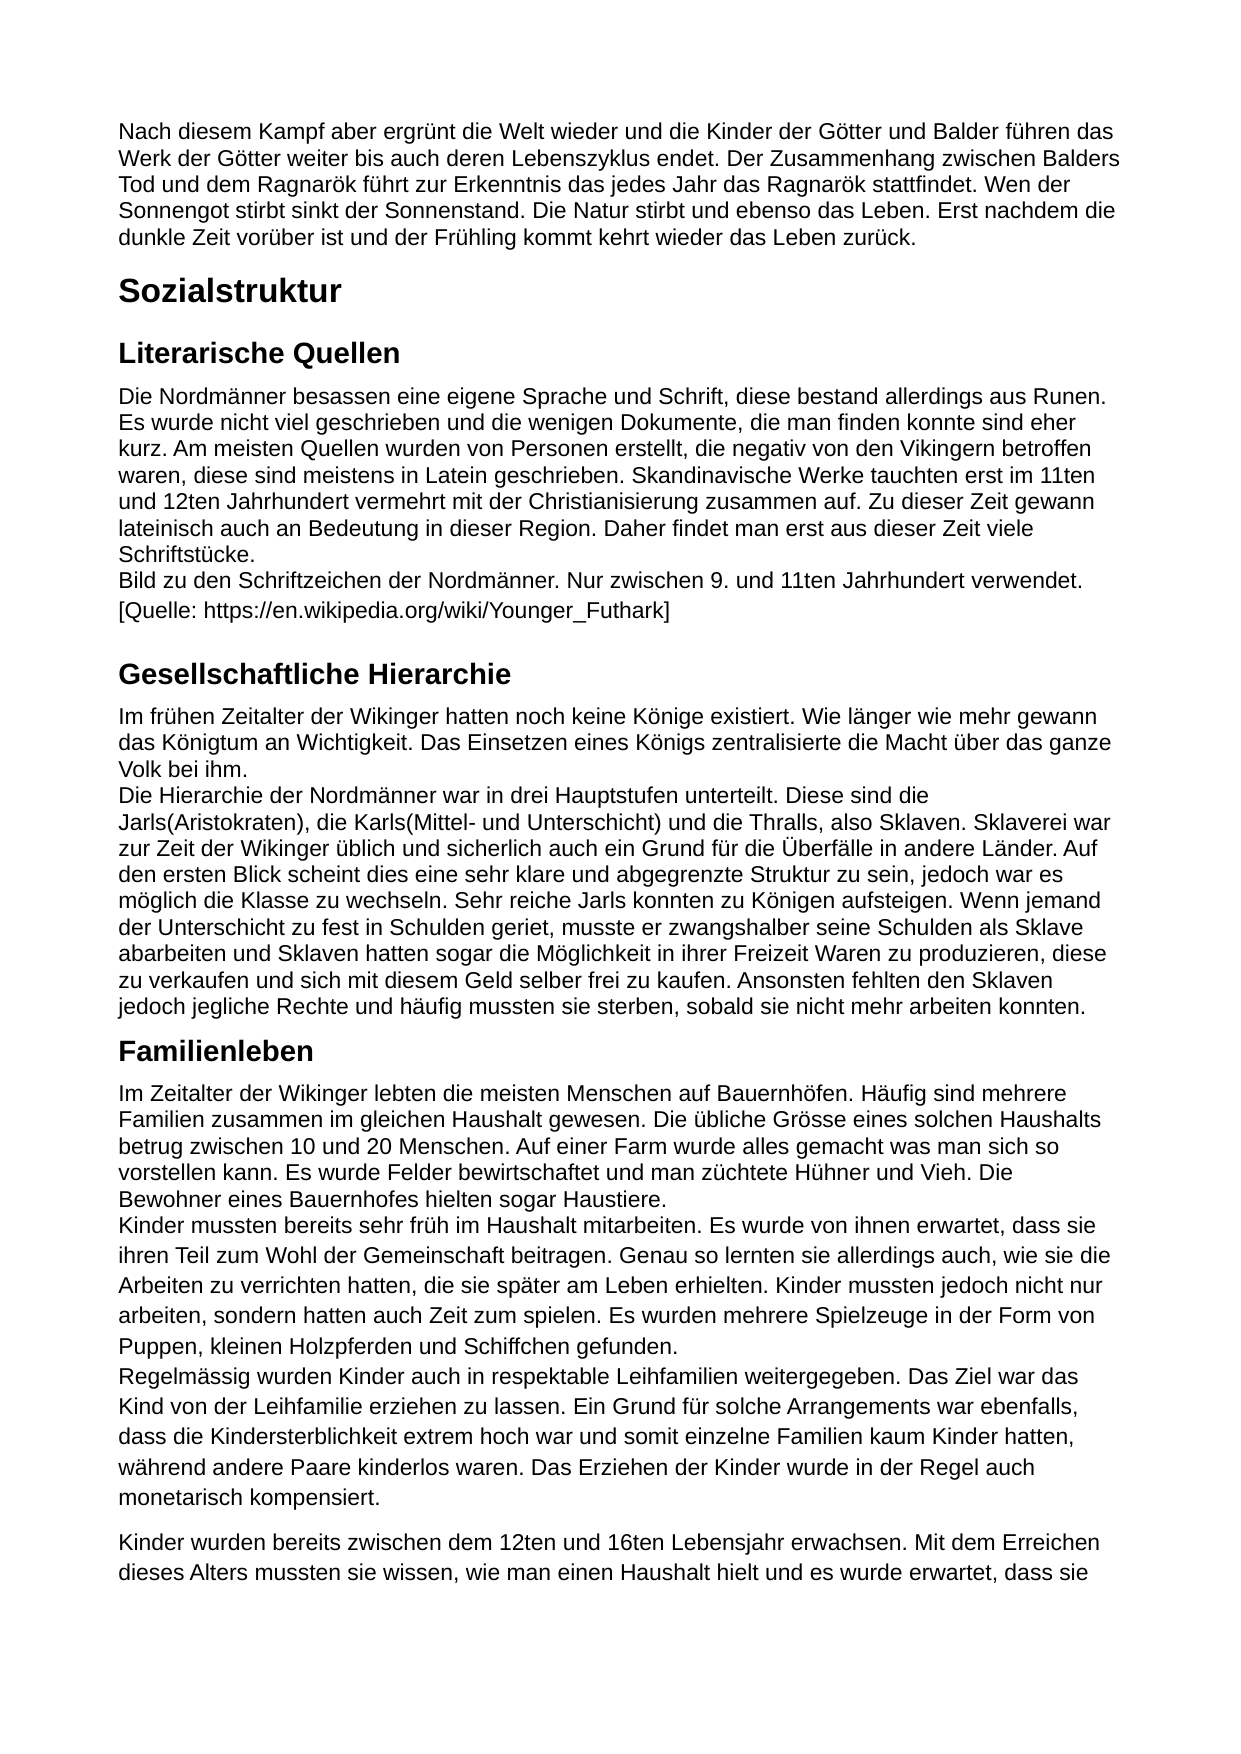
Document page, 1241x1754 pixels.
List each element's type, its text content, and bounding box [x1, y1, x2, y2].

subtitle Gesellschaftliche Hierarchie [118, 657, 1122, 691]
subtitle Familienleben [118, 1034, 1122, 1068]
text Im frühen Zeitalter der Wikinger hatten noch keine Könige existiert. Wie länger wie mehr gewann das Königtum an Wichtigkeit. Das Einsetzen eines Königs zentralisierte die Macht über das ganze Volk bei ihm. Die Hierarchie der Nordmänner war in drei Hauptstufen unterteilt. Diese sind die Jarls(Aristokraten), die Karls(Mittel- und Unterschicht) und die Thralls, also Sklaven. Sklaverei war zur Zeit der Wikinger üblich und sicherlich auch ein Grund für die Überfälle in andere Länder. Auf den ersten Blick scheint dies eine sehr klare und abgegrenzte Struktur zu sein, jedoch war es möglich die Klasse zu wechseln. Sehr reiche Jarls konnten zu Königen aufsteigen. Wenn jemand der Unterschicht zu fest in Schulden geriet, musste er zwangshalber seine Schulden als Sklave abarbeiten und Sklaven hatten sogar die Möglichkeit in ihrer Freizeit Waren zu produzieren, diese zu verkaufen und sich mit diesem Geld selber frei zu kaufen. Ansonsten fehlten den Sklaven jedoch jegliche Rechte und häufig mussten sie sterben, sobald sie nicht mehr arbeiten konnten. [118, 703, 1122, 1019]
text Kinder mussten bereits sehr früh im Haushalt mitarbeiten. Es wurde von ihnen erwartet, dass sie ihren Teil zum Wohl der Gemeinschaft beitragen. Genau so lernten sie allerdings auch, wie sie die Arbeiten zu verrichten hatten, die sie später am Leben erhielten. Kinder mussten jedoch nicht nur arbeiten, sondern hatten auch Zeit zum spielen. Es wurden mehrere Spielzeuge in der Form von Puppen, kleinen Holzpferden und Schiffchen gefunden. Regelmässig wurden Kinder auch in respektable Leihfamilien weitergegeben. Das Ziel war das Kind von der Leihfamilie erziehen zu lassen. Ein Grund für solche Arrangements war ebenfalls, dass die Kindersterblichkeit extrem hoch war und somit einzelne Familien kaum Kinder hatten, während andere Paare kinderlos waren. Das Erziehen der Kinder wurde in der Regel auch monetarisch kompensiert. [118, 1212, 1122, 1510]
subtitle Literarische Quellen [118, 336, 1122, 370]
text Bild zu den Schriftzeichen der Nordmänner. Nur zwischen 9. und 11ten Jahrhundert verwendet. [Quelle: https://en.wikipedia.org/wiki/Younger_Futhark] [118, 567, 1122, 624]
subtitle Sozialstruktur [118, 271, 1122, 309]
text Nach diesem Kampf aber ergrünt die Welt wieder und die Kinder der Götter und Balder führen das Werk der Götter weiter bis auch deren Lebenszyklus endet. Der Zusammenhang zwischen Balders Tod und dem Ragnarök führt zur Erkenntnis das jedes Jahr das Ragnarök stattfindet. Wen der Sonnengot stirbt sinkt der Sonnenstand. Die Natur stirbt und ebenso das Leben. Erst nachdem die dunkle Zeit vorüber ist und der Frühling kommt kehrt wieder das Leben zurück. [118, 118, 1122, 250]
text Im Zeitalter der Wikinger lebten die meisten Menschen auf Bauernhöfen. Häufig sind mehrere Familien zusammen im gleichen Haushalt gewesen. Die übliche Grösse eines solchen Haushalts betrug zwischen 10 und 20 Menschen. Auf einer Farm wurde alles gemacht was man sich so vorstellen kann. Es wurde Felder bewirtschaftet und man züchtete Hühner und Vieh. Die Bewohner eines Bauernhofes hielten sogar Haustiere. [118, 1080, 1122, 1212]
text Die Nordmänner besassen eine eigene Sprache und Schrift, diese bestand allerdings aus Runen. Es wurde nicht viel geschrieben und die wenigen Dokumente, die man finden konnte sind eher kurz. Am meisten Quellen wurden von Personen erstellt, die negativ von den Vikingern betroffen waren, diese sind meistens in Latein geschrieben. Skandinavische Werke tauchten erst im 11ten und 12ten Jahrhundert vermehrt mit der Christianisierung zusammen auf. Zu dieser Zeit gewann lateinisch auch an Bedeutung in dieser Region. Daher findet man erst aus dieser Zeit viele Schriftstücke. [118, 383, 1122, 567]
text Kinder wurden bereits zwischen dem 12ten und 16ten Lebensjahr erwachsen. Mit dem Erreichen dieses Alters mussten sie wissen, wie man einen Haushalt hielt und es wurde erwartet, dass sie [118, 1528, 1122, 1585]
